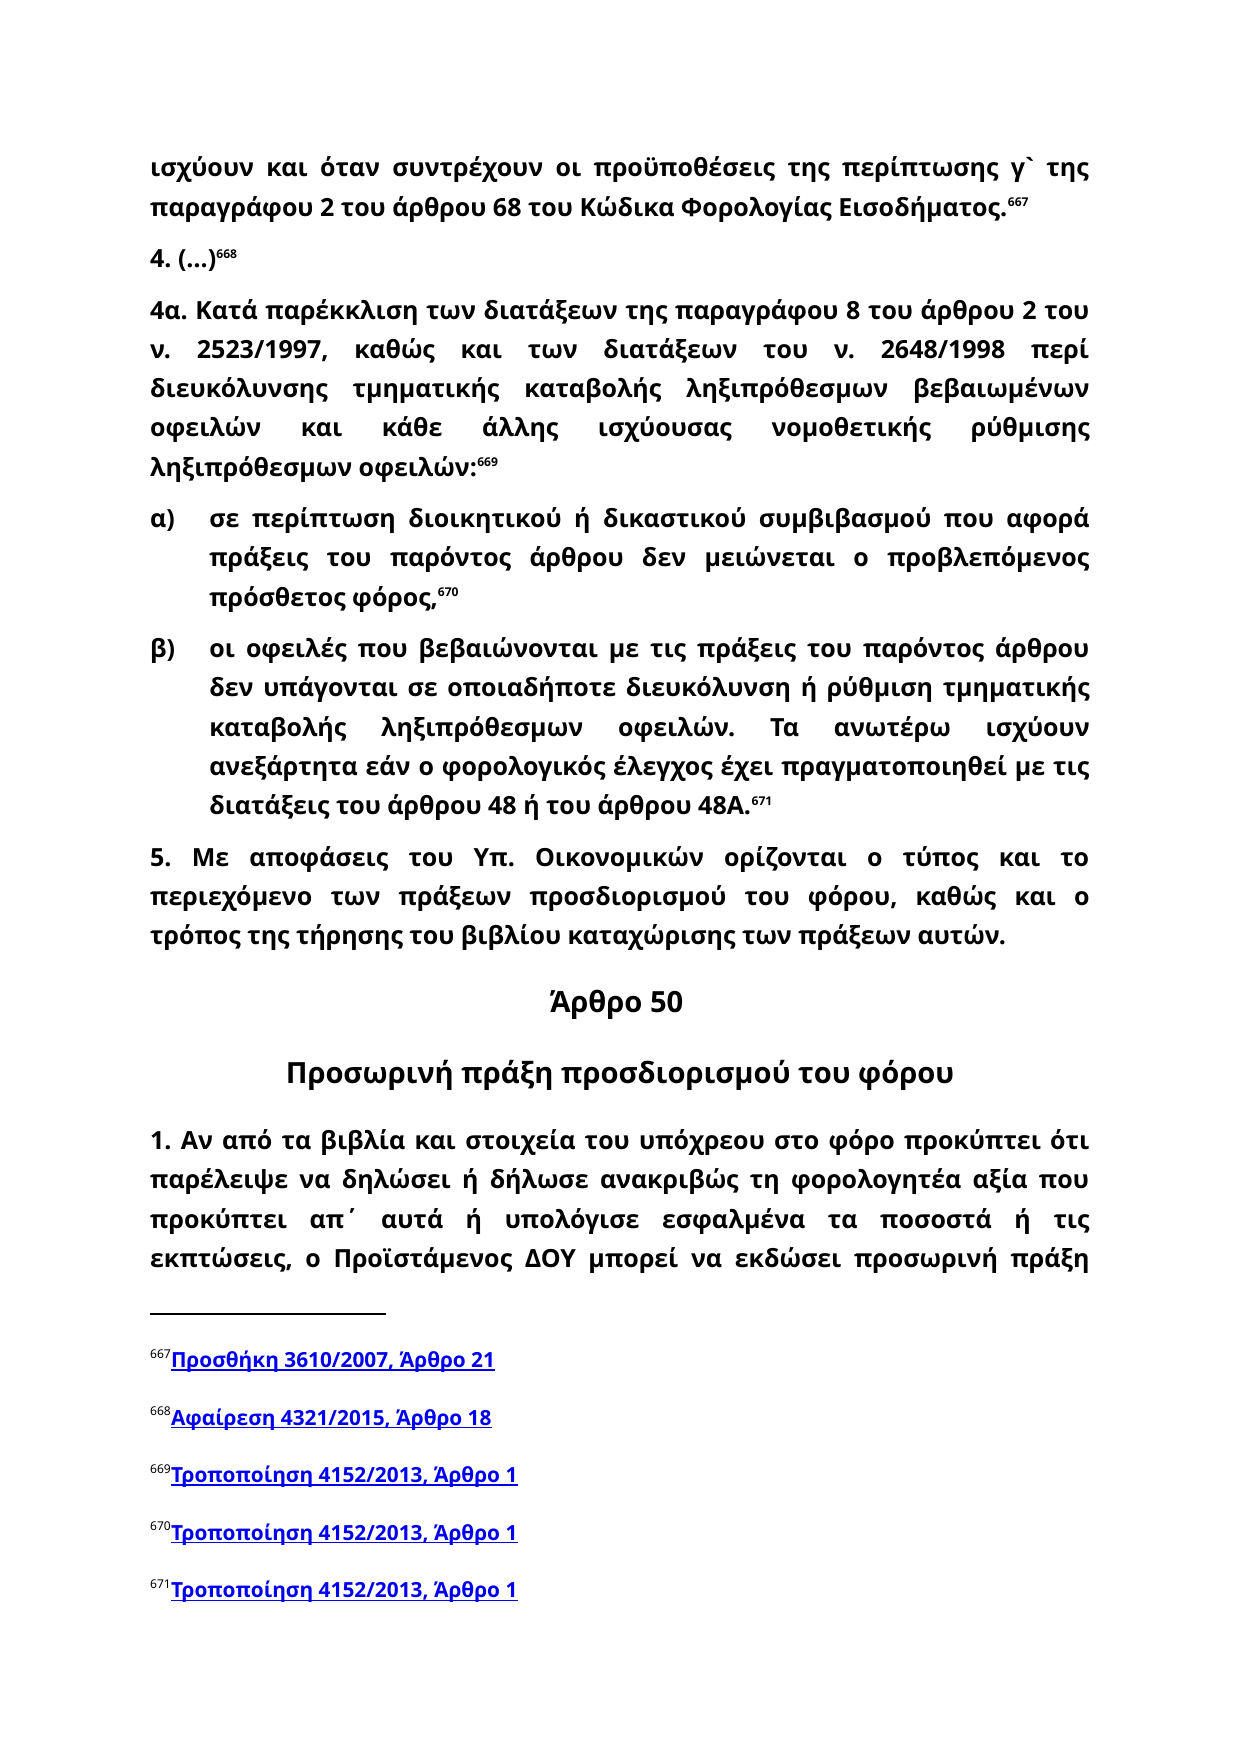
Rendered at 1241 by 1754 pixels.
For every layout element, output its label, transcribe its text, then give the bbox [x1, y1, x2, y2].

text Τροποποίηση 4152/2013, Άρθρο 1 [150, 1518, 1090, 1546]
text 4. (…) [150, 241, 1090, 275]
text Τροποποίηση 4152/2013, Άρθρο 1 [150, 1460, 1090, 1489]
subtitle Προσωρινή πράξη προσδιορισμού του φόρου [150, 1052, 1090, 1092]
text 1. Αν από τα βιβλία και στοιχεία του υπόχρεου στο φόρο προκύπτει ότι παρέλειψε να δηλώσει ή δήλωσε ανακριβώς τη φορολογητέα αξία που προκύπτει απ΄ αυτά ή υπολόγισε εσφαλμένα τα ποσοστά ή τις εκπτώσεις, ο Προϊστάμενος ΔΟΥ μπορεί να εκδώσει προσωρινή πράξη [150, 1123, 1090, 1274]
text Προσθήκη 3610/2007, Άρθρο 21 [150, 1345, 1090, 1373]
text ισχύουν και όταν συντρέχουν οι προϋποθέσεις της περίπτωσης γ` της παραγράφου 2 του άρθρου 68 του Κώδικα Φορολογίας Εισοδήματος. [150, 150, 1090, 223]
text Αφαίρεση 4321/2015, Άρθρο 18 [150, 1403, 1090, 1431]
text 4α. Κατά παρέκκλιση των διατάξεων της παραγράφου 8 του άρθρου 2 του ν. 2523/1997, καθώς και των διατάξεων του ν. 2648/1998 περί διευκόλυνσης τμηματικής καταβολής ληξιπρόθεσμων βεβαιωμένων οφειλών και κάθε άλλης ισχύουσας νομοθετικής ρύθμισης ληξιπρόθεσμων οφειλών: [150, 292, 1090, 483]
text Τροποποίηση 4152/2013, Άρθρο 1 [150, 1576, 1090, 1604]
text 5. Με αποφάσεις του Υπ. Οικονομικών ορίζονται ο τύπος και το περιεχόμενο των πράξεων προσδιορισμού του φόρου, καθώς και ο τρόπος της τήρησης του βιβλίου καταχώρισης των πράξεων αυτών. [150, 839, 1090, 952]
list β) οι οφειλές που βεβαιώνονται με τις πράξεις του παρόντος άρθρου δεν υπάγονται σε οποιαδήποτε διευκόλυνση ή ρύθμιση τμηματικής καταβολής ληξιπρόθεσμων οφειλών. Τα ανωτέρω ισχύουν ανεξάρτητα εάν ο φορολογικός έλεγχος έχει πραγματοποιηθεί με τις διατάξεις του άρθρου 48 ή του άρθρου 48Α. [150, 631, 1090, 822]
subtitle Άρθρο 50 [150, 982, 1090, 1021]
list α) σε περίπτωση διοικητικού ή δικαστικού συμβιβασμού που αφορά πράξεις του παρόντος άρθρου δεν μειώνεται ο προβλεπόμενος πρόσθετος φόρος, [150, 501, 1090, 613]
